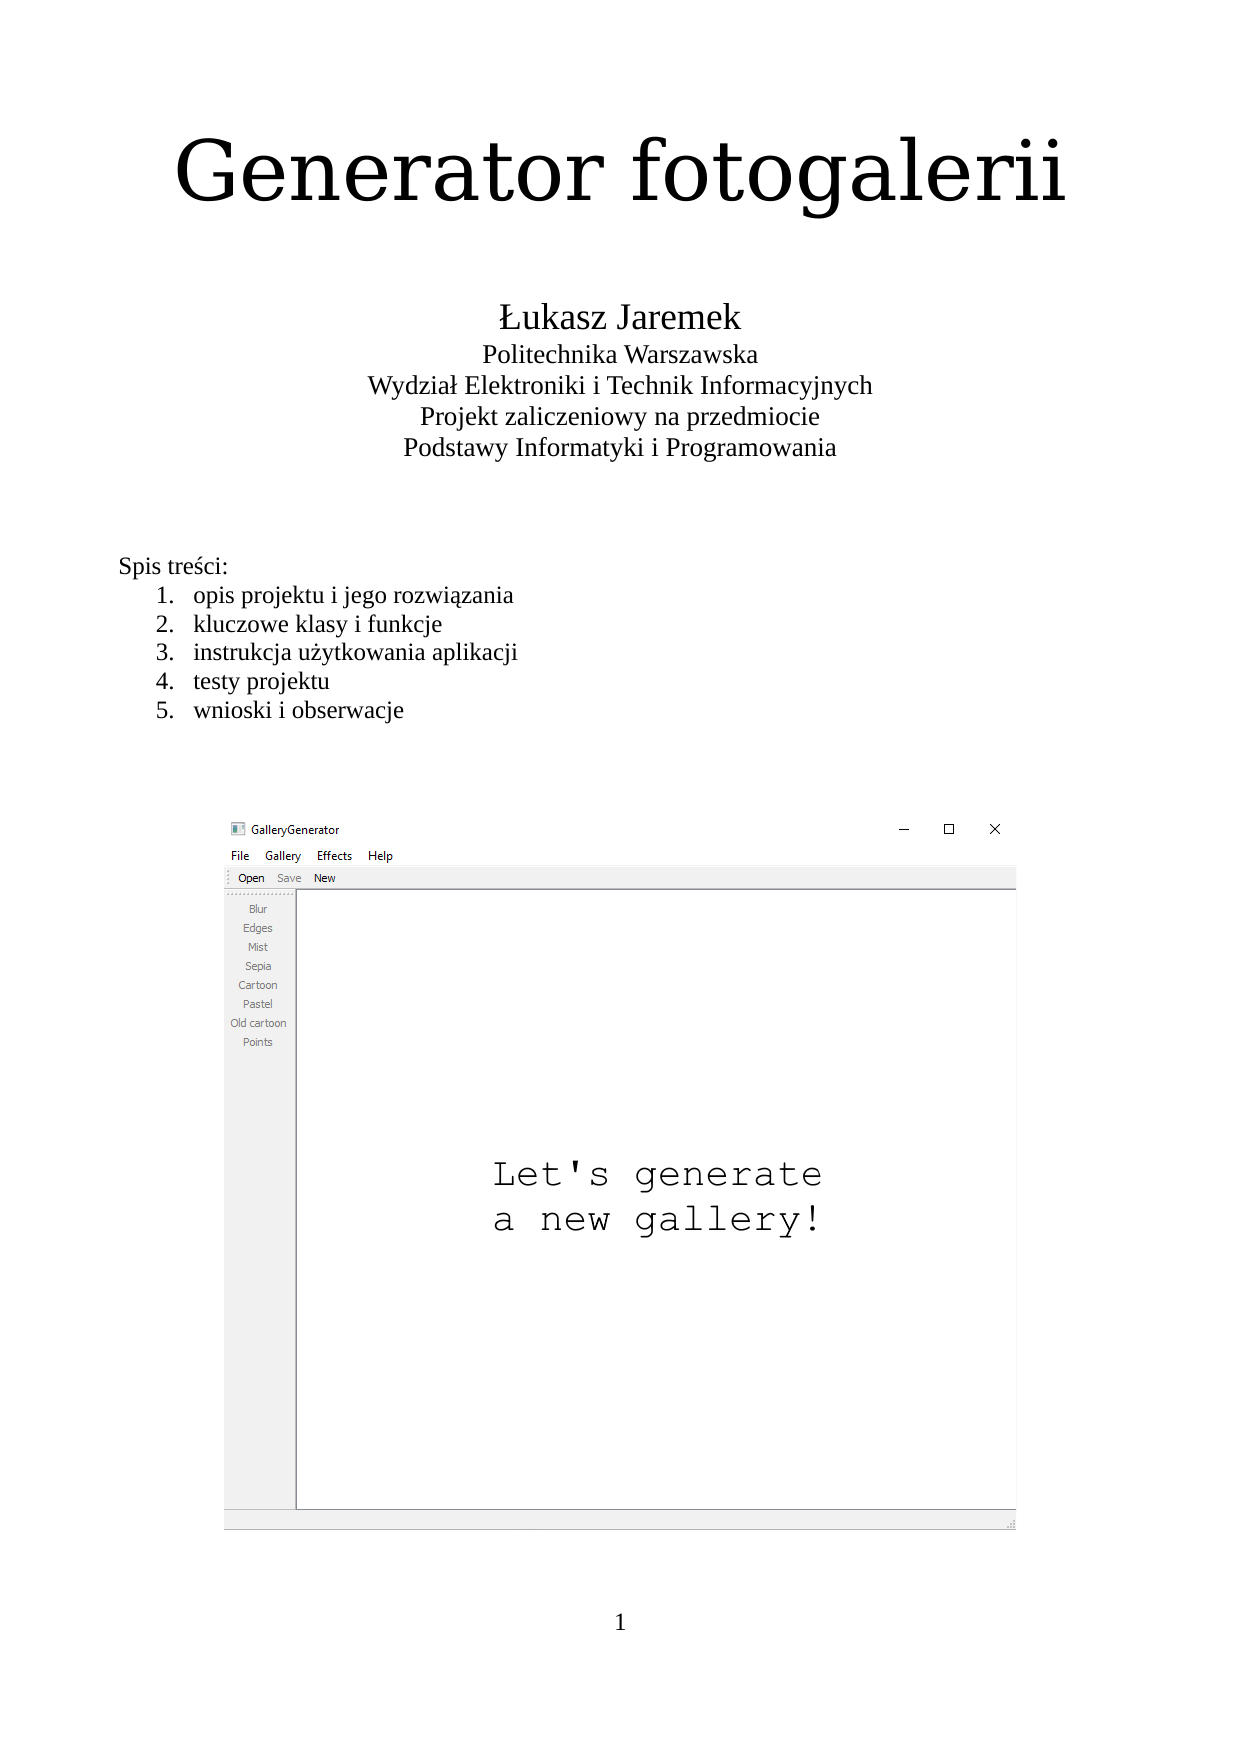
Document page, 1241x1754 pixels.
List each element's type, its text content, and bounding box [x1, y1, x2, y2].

text Projekt zaliczeniowy na przedmiocie [118, 400, 1122, 431]
text Podstawy Informatyki i Programowania [118, 431, 1122, 462]
list wnioski i obserwacje [156, 695, 1122, 724]
text Spis treści: [118, 522, 1122, 580]
list testy projektu [156, 666, 1122, 695]
text Politechnika Warszawska Wydział Elektroniki i Technik Informacyjnych [118, 338, 1122, 400]
list instrukcja użytkowania aplikacji [156, 637, 1122, 666]
text Generator fotogalerii [118, 118, 1122, 218]
list opis projektu i jego rozwiązania [156, 580, 1122, 609]
picture [224, 816, 1017, 1530]
text Łukasz Jaremek [118, 218, 1122, 338]
list kluczowe klasy i funkcje [156, 609, 1122, 637]
text [118, 724, 1122, 810]
